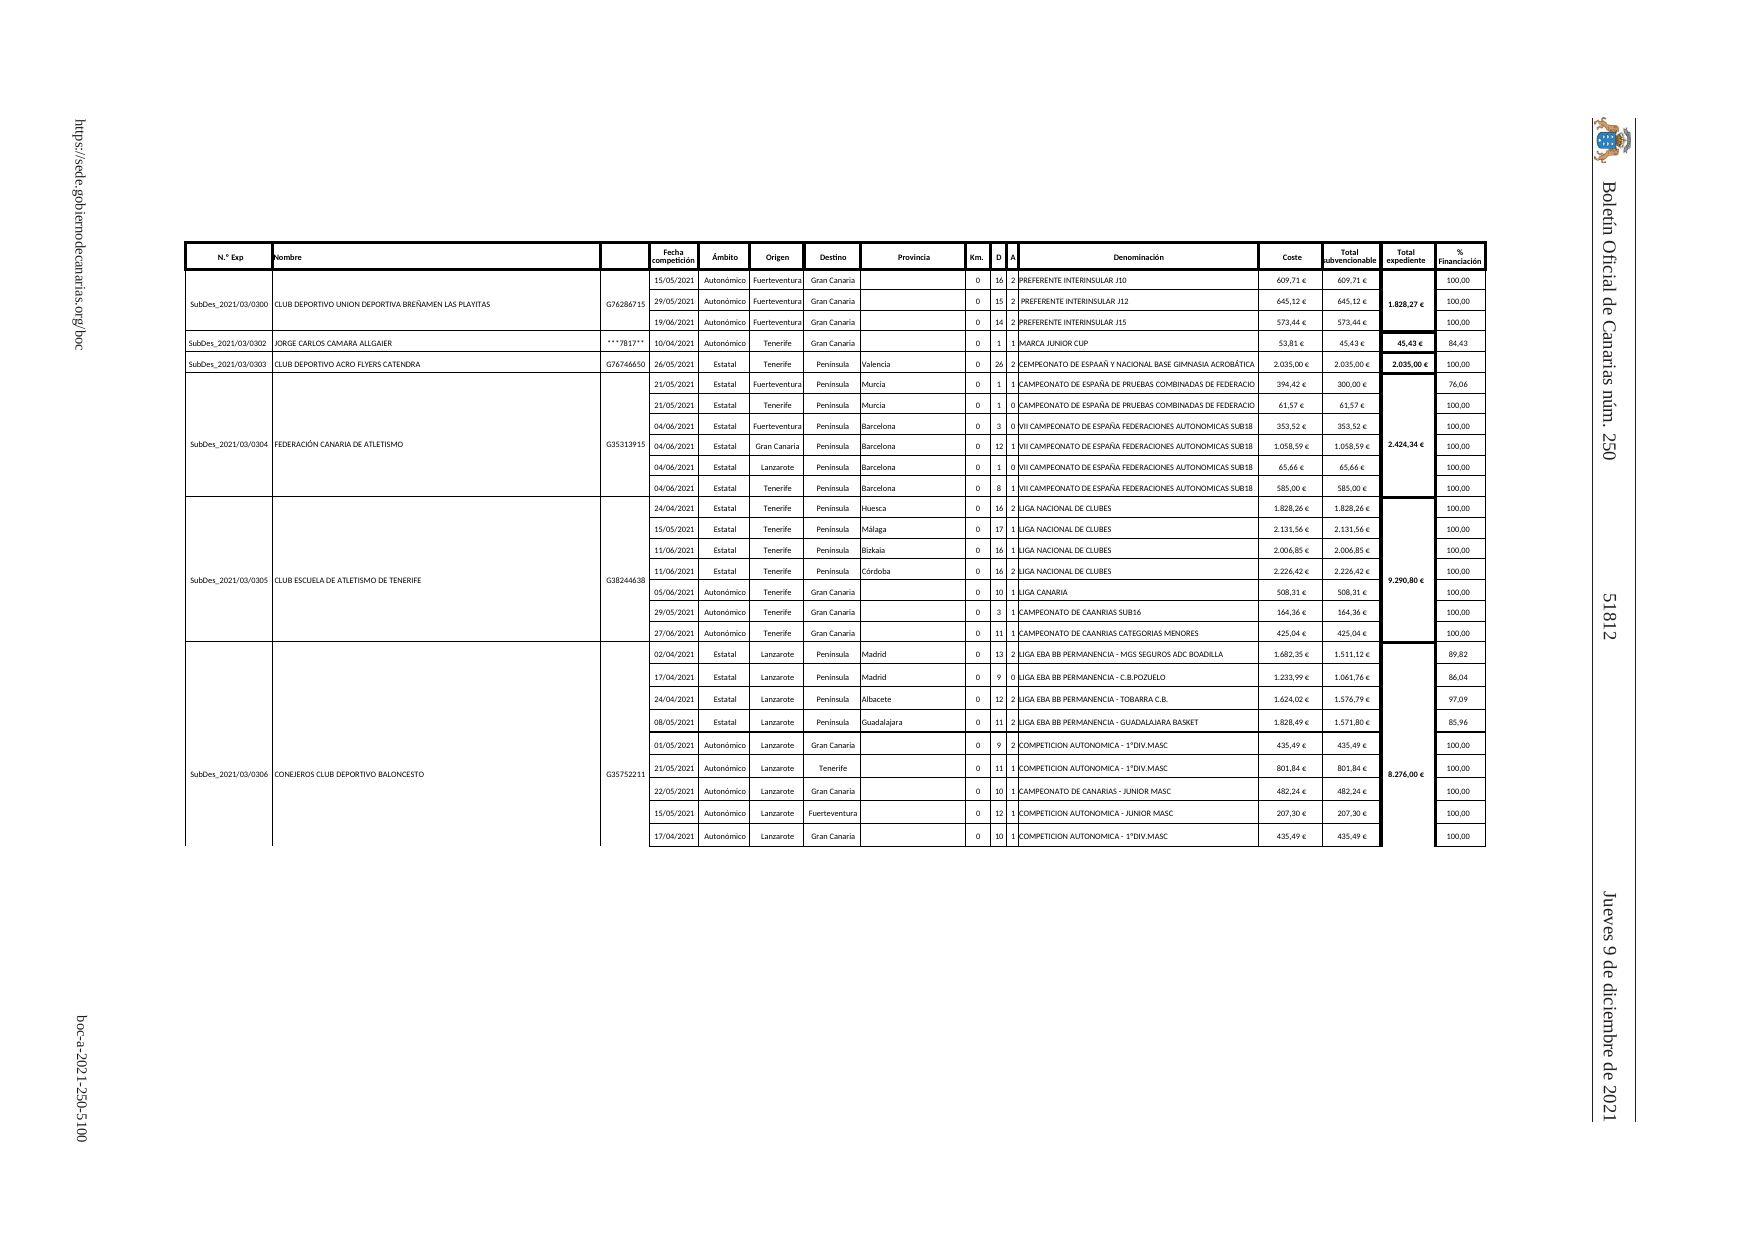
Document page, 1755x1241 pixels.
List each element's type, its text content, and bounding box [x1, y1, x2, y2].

table_cell G35752211 [601, 642, 649, 846]
table_cell 0 [966, 664, 990, 686]
table_cell PREFERENTE INTERINSULAR J10 [1019, 271, 1258, 289]
table_cell 1 [1007, 539, 1018, 558]
table_cell 2 [1007, 687, 1018, 709]
table_cell 100,00 [1437, 518, 1485, 538]
table_cell [861, 601, 965, 621]
table_cell Estatal [699, 373, 749, 392]
table_cell Fuerteventura [750, 414, 803, 434]
table_cell 0 [966, 435, 990, 455]
table_cell 394,42 € [1259, 373, 1322, 392]
table_cell 1 [1007, 778, 1018, 800]
table_cell 1 [1007, 755, 1018, 777]
table_cell SubDes_2021/03/0302 [186, 331, 272, 351]
table_cell Lanzarote [750, 824, 803, 846]
table_cell 10/04/2021 [650, 331, 698, 351]
table_header Nombre [274, 244, 599, 268]
table_cell 13 [991, 642, 1006, 663]
table_cell Autonómico [699, 601, 749, 621]
table_cell 100,00 [1437, 290, 1485, 309]
table_cell 100,00 [1437, 497, 1485, 517]
table_cell 10 [991, 778, 1006, 800]
table_cell 1 [1007, 373, 1018, 392]
table_cell [861, 580, 965, 600]
table_cell 1 [1007, 331, 1018, 351]
table_cell [861, 311, 965, 330]
table_cell Madrid [861, 664, 965, 686]
table_cell 435,49 € [1259, 824, 1322, 846]
table_cell 17/04/2021 [650, 664, 698, 686]
table_cell 76,06 [1437, 373, 1485, 392]
table_cell 2.424,34 € [1383, 375, 1434, 496]
table_cell Barcelona [861, 456, 965, 475]
table_cell 801,84 € [1259, 755, 1322, 777]
table_cell 353,52 € [1323, 414, 1379, 434]
table_cell PREFERENTE INTERINSULAR J15 [1019, 311, 1258, 330]
table_cell CAMPEONATO DE ESPAÑA DE PRUEBAS COMBINADAS DE FEDERACIO [1019, 394, 1258, 413]
table_cell Tenerife [750, 539, 803, 558]
table_cell 0 [1007, 664, 1018, 686]
table_cell Península [804, 559, 860, 579]
table_cell Gran Canaria [804, 331, 860, 351]
table_cell 01/05/2021 [650, 733, 698, 754]
table_header A [1008, 244, 1017, 268]
table_cell 2 [1007, 559, 1018, 579]
table_cell LIGA EBA BB PERMANENCIA - TOBARRA C.B. [1019, 687, 1258, 709]
table_cell [861, 778, 965, 800]
table_cell 100,00 [1437, 801, 1485, 823]
table_cell 17 [991, 518, 1006, 538]
table_cell 15/05/2021 [650, 801, 698, 823]
table_cell 02/04/2021 [650, 642, 698, 663]
table_cell 8 [991, 476, 1006, 496]
table_cell Lanzarote [750, 801, 803, 823]
table_cell [861, 801, 965, 823]
table_cell Bizkaia [861, 539, 965, 558]
table_cell CAMPEONATO DE CANARIAS - JUNIOR MASC [1019, 778, 1258, 800]
table_cell 0 [966, 824, 990, 846]
table_cell Estatal [699, 394, 749, 413]
table_cell 0 [966, 559, 990, 579]
table_cell 16 [991, 271, 1006, 289]
table_cell 1 [1007, 580, 1018, 600]
table_cell CLUB DEPORTIVO UNION DEPORTIVA BREÑAMEN LAS PLAYITAS [273, 271, 600, 330]
table_cell Lanzarote [750, 733, 803, 754]
table_cell Estatal [699, 456, 749, 475]
table_cell Autonómico [699, 271, 749, 289]
table_cell 0 [966, 601, 990, 621]
table_cell 645,12 € [1259, 290, 1322, 309]
table_cell Península [804, 476, 860, 496]
table_cell Gran Canaria [804, 580, 860, 600]
table_cell Fuerteventura [750, 290, 803, 309]
table_cell 1 [1007, 476, 1018, 496]
table_cell 17/04/2021 [650, 824, 698, 846]
table_cell 3 [991, 601, 1006, 621]
table_cell 2 [1007, 352, 1018, 372]
table_cell 573,44 € [1323, 311, 1379, 330]
table_cell 0 [966, 778, 990, 800]
table_cell Gran Canaria [804, 824, 860, 846]
table_cell 22/05/2021 [650, 778, 698, 800]
table_cell Valencia [861, 352, 965, 372]
table_cell 2 [1007, 497, 1018, 517]
table_header Coste [1260, 244, 1321, 268]
table_cell FEDERACIÓN CANARIA DE ATLETISMO [273, 373, 600, 496]
table_cell 482,24 € [1259, 778, 1322, 800]
table_cell 11 [991, 622, 1006, 641]
table_cell G76286715 [601, 271, 649, 330]
table_cell 100,00 [1437, 435, 1485, 455]
table_cell 65,66 € [1323, 456, 1379, 475]
table_cell Autonómico [699, 311, 749, 330]
table_cell 21/05/2021 [650, 373, 698, 392]
table_cell 164,36 € [1259, 601, 1322, 621]
table_cell Estatal [699, 352, 749, 372]
table_cell Córdoba [861, 559, 965, 579]
table_cell 15/05/2021 [650, 518, 698, 538]
table_cell [861, 824, 965, 846]
table_cell Tenerife [750, 559, 803, 579]
table_cell Tenerife [750, 580, 803, 600]
table_cell 04/06/2021 [650, 456, 698, 475]
table_cell 0 [966, 497, 990, 517]
table_cell 0 [1007, 414, 1018, 434]
table_cell 508,31 € [1259, 580, 1322, 600]
table_cell [861, 622, 965, 641]
table_cell 1.828,49 € [1259, 710, 1322, 731]
table_cell 84,43 [1437, 331, 1485, 351]
table_cell Estatal [699, 559, 749, 579]
table_cell Murcia [861, 394, 965, 413]
table_cell Lanzarote [750, 755, 803, 777]
table_cell 29/05/2021 [650, 601, 698, 621]
table_cell 100,00 [1437, 824, 1485, 846]
table_cell COMPETICION AUTONOMICA - 1ºDIV.MASC [1019, 755, 1258, 777]
table_cell 100,00 [1437, 352, 1485, 372]
table_cell 11/06/2021 [650, 539, 698, 558]
table_cell LIGA EBA BB PERMANENCIA - GUADALAJARA BASKET [1019, 710, 1258, 731]
table_cell Tenerife [804, 755, 860, 777]
table_cell 0 [966, 755, 990, 777]
table_cell 100,00 [1437, 311, 1485, 330]
table_cell Estatal [699, 435, 749, 455]
table_cell 85,96 [1437, 710, 1485, 731]
table_cell 2.035,00 € [1383, 354, 1434, 372]
table_header Total expediente [1383, 244, 1434, 268]
table_cell Estatal [699, 539, 749, 558]
table_header Fecha competición [651, 244, 697, 268]
table_cell 1 [1007, 622, 1018, 641]
table_cell 1.511,12 € [1323, 642, 1379, 663]
table_cell LIGA NACIONAL DE CLUBES [1019, 497, 1258, 517]
table_cell Tenerife [750, 476, 803, 496]
table_cell 0 [966, 476, 990, 496]
table_cell 12 [991, 687, 1006, 709]
table_cell Península [804, 518, 860, 538]
table_cell 100,00 [1437, 622, 1485, 641]
table_cell 0 [1007, 394, 1018, 413]
table_cell 425,04 € [1259, 622, 1322, 641]
table_cell 97,09 [1437, 687, 1485, 709]
table_cell Fuerteventura [804, 801, 860, 823]
table_cell CEMPEONATO DE ESPAAÑ Y NACIONAL BASE GIMNASIA ACROBÁTICA [1019, 352, 1258, 372]
table_cell Península [804, 687, 860, 709]
table_cell Gran Canaria [804, 733, 860, 754]
table_header Total subvencionable [1324, 244, 1379, 268]
table_cell 11 [991, 755, 1006, 777]
table_header N.º Exp [187, 244, 271, 268]
table_cell Gran Canaria [804, 311, 860, 330]
table_cell Península [804, 497, 860, 517]
table_cell 0 [966, 733, 990, 754]
table_cell 16 [991, 559, 1006, 579]
table_cell Autonómico [699, 331, 749, 351]
table_cell Barcelona [861, 414, 965, 434]
table_cell Autonómico [699, 622, 749, 641]
table_cell 2.226,42 € [1259, 559, 1322, 579]
table_cell 61,57 € [1259, 394, 1322, 413]
table_cell Estatal [699, 710, 749, 731]
table_cell 0 [966, 710, 990, 731]
table_cell G38244638 [601, 497, 649, 641]
table_cell 45,43 € [1383, 334, 1434, 351]
table_header Denominación [1020, 244, 1257, 268]
table_cell 0 [966, 394, 990, 413]
table_cell 2.006,85 € [1259, 539, 1322, 558]
table_cell 2 [1007, 710, 1018, 731]
table_cell 100,00 [1437, 755, 1485, 777]
table_cell 100,00 [1437, 271, 1485, 289]
table_cell LIGA NACIONAL DE CLUBES [1019, 539, 1258, 558]
table_cell 2.035,00 € [1323, 352, 1379, 372]
table_cell Estatal [699, 476, 749, 496]
table_cell 585,00 € [1259, 476, 1322, 496]
table_cell Gran Canaria [804, 622, 860, 641]
table_cell Estatal [699, 497, 749, 517]
table_cell 609,71 € [1323, 271, 1379, 289]
table_cell 21/05/2021 [650, 755, 698, 777]
table_cell COMPETICION AUTONOMICA - JUNIOR MASC [1019, 801, 1258, 823]
table_cell 300,00 € [1323, 373, 1379, 392]
table_cell Autonómico [699, 733, 749, 754]
table_cell Estatal [699, 518, 749, 538]
table_cell 100,00 [1437, 559, 1485, 579]
table_cell 29/05/2021 [650, 290, 698, 309]
table_cell 12 [991, 435, 1006, 455]
table_cell PREFERENTE INTERINSULAR J12 [1019, 290, 1258, 309]
table_cell 2 [1007, 271, 1018, 289]
table_cell G35313915 [601, 373, 649, 496]
table_cell Península [804, 456, 860, 475]
table_cell ***7817** [601, 331, 649, 351]
table_cell 100,00 [1437, 456, 1485, 475]
table_cell LIGA NACIONAL DE CLUBES [1019, 518, 1258, 538]
table_cell Península [804, 414, 860, 434]
table_cell LIGA EBA BB PERMANENCIA - C.B.POZUELO [1019, 664, 1258, 686]
table_cell Autonómico [699, 778, 749, 800]
table_cell 10 [991, 580, 1006, 600]
table_cell 100,00 [1437, 476, 1485, 496]
table_cell 89,82 [1437, 642, 1485, 663]
text boc-a-2021-250-5100 [74, 1016, 91, 1146]
table_cell 0 [966, 622, 990, 641]
table_cell VII CAMPEONATO DE ESPAÑA FEDERACIONES AUTONOMICAS SUB18 [1019, 476, 1258, 496]
table_cell 15/05/2021 [650, 271, 698, 289]
table_cell VII CAMPEONATO DE ESPAÑA FEDERACIONES AUTONOMICAS SUB18 [1019, 435, 1258, 455]
table_cell 609,71 € [1259, 271, 1322, 289]
table_cell 2.226,42 € [1323, 559, 1379, 579]
table_cell 1 [1007, 801, 1018, 823]
table_cell 26/05/2021 [650, 352, 698, 372]
table_header Origen [751, 244, 802, 268]
table_cell 0 [966, 373, 990, 392]
table_cell SubDes_2021/03/0305 [186, 497, 272, 641]
table_cell 05/06/2021 [650, 580, 698, 600]
table_cell SubDes_2021/03/0304 [186, 373, 272, 496]
table_cell Autonómico [699, 755, 749, 777]
table_cell Lanzarote [750, 456, 803, 475]
table_header Destino [806, 244, 859, 268]
table_cell Estatal [699, 687, 749, 709]
table_cell Fuerteventura [750, 311, 803, 330]
table_cell Autonómico [699, 580, 749, 600]
table_cell 53,81 € [1259, 331, 1322, 351]
table_cell 1 [1007, 601, 1018, 621]
table_cell Tenerife [750, 622, 803, 641]
table_cell 0 [966, 271, 990, 289]
table_cell CONEJEROS CLUB DEPORTIVO BALONCESTO [273, 642, 600, 846]
table_cell Lanzarote [750, 642, 803, 663]
table_cell 2 [1007, 642, 1018, 663]
text https://sede.gobiernodecanarias.org/boc [72, 119, 89, 352]
table_header [602, 244, 648, 268]
table_cell 0 [966, 290, 990, 309]
table_cell 2 [1007, 733, 1018, 754]
text Jueves 9 de diciembre de 2021 [1600, 891, 1621, 1126]
table_cell 27/06/2021 [650, 622, 698, 641]
table_cell 1.061,76 € [1323, 664, 1379, 686]
table_cell 65,66 € [1259, 456, 1322, 475]
table_cell Estatal [699, 642, 749, 663]
table_cell 04/06/2021 [650, 476, 698, 496]
table_cell 0 [966, 331, 990, 351]
table_cell Península [804, 664, 860, 686]
table_cell [861, 331, 965, 351]
table_cell Península [804, 642, 860, 663]
table_cell Península [804, 373, 860, 392]
table_cell Estatal [699, 664, 749, 686]
table_cell [861, 290, 965, 309]
table_cell 04/06/2021 [650, 435, 698, 455]
table_header % Financiación [1437, 244, 1484, 268]
table_cell Albacete [861, 687, 965, 709]
table_cell 482,24 € [1323, 778, 1379, 800]
table_cell 24/04/2021 [650, 687, 698, 709]
table_cell Estatal [699, 414, 749, 434]
table_cell Barcelona [861, 476, 965, 496]
table_cell 21/05/2021 [650, 394, 698, 413]
table_cell Península [804, 352, 860, 372]
table_cell 0 [1007, 456, 1018, 475]
table_cell 1.571,80 € [1323, 710, 1379, 731]
table_cell 2 [1007, 290, 1018, 309]
table_cell 14 [991, 311, 1006, 330]
table_cell Gran Canaria [804, 778, 860, 800]
table_cell 1 [1007, 518, 1018, 538]
table_cell Tenerife [750, 601, 803, 621]
table_cell 15 [991, 290, 1006, 309]
table_cell Fuerteventura [750, 373, 803, 392]
table_cell 100,00 [1437, 580, 1485, 600]
table_cell CAMPEONATO DE CAANRIAS SUB16 [1019, 601, 1258, 621]
table_cell Lanzarote [750, 687, 803, 709]
table_cell 207,30 € [1259, 801, 1322, 823]
table_cell 2.035,00 € [1259, 352, 1322, 372]
table_cell LIGA NACIONAL DE CLUBES [1019, 559, 1258, 579]
table_cell 100,00 [1437, 539, 1485, 558]
table_cell 2 [1007, 311, 1018, 330]
table_cell JORGE CARLOS CAMARA ALLGAIER [273, 331, 600, 351]
table_header D [992, 244, 1005, 268]
table_header Provincia [862, 244, 964, 268]
table_cell 0 [966, 642, 990, 663]
table_cell 1.058,59 € [1323, 435, 1379, 455]
table_cell 207,30 € [1323, 801, 1379, 823]
table_cell 100,00 [1437, 601, 1485, 621]
table_cell 9.290,80 € [1383, 499, 1434, 641]
table_cell 1.682,35 € [1259, 642, 1322, 663]
table_cell SubDes_2021/03/0303 [186, 352, 272, 372]
table_cell Lanzarote [750, 778, 803, 800]
table_cell 100,00 [1437, 778, 1485, 800]
table_cell 1 [1007, 824, 1018, 846]
table_cell 573,44 € [1259, 311, 1322, 330]
table_cell Málaga [861, 518, 965, 538]
table_cell LIGA EBA BB PERMANENCIA - MGS SEGUROS ADC BOADILLA [1019, 642, 1258, 663]
table_cell Guadalajara [861, 710, 965, 731]
table_cell Tenerife [750, 331, 803, 351]
table_cell Península [804, 435, 860, 455]
table_cell 0 [966, 687, 990, 709]
table_cell Huesca [861, 497, 965, 517]
table_cell 04/06/2021 [650, 414, 698, 434]
table_cell 26 [991, 352, 1006, 372]
table_cell MARCA JUNIOR CUP [1019, 331, 1258, 351]
table_cell VII CAMPEONATO DE ESPAÑA FEDERACIONES AUTONOMICAS SUB18 [1019, 456, 1258, 475]
table_cell [861, 271, 965, 289]
table_cell Barcelona [861, 435, 965, 455]
table_cell 425,04 € [1323, 622, 1379, 641]
table_cell 9 [991, 664, 1006, 686]
table_cell 1 [991, 394, 1006, 413]
table_cell 08/05/2021 [650, 710, 698, 731]
table_cell 645,12 € [1323, 290, 1379, 309]
table_cell 1.828,26 € [1259, 497, 1322, 517]
table_header Km. [967, 244, 989, 268]
table_cell 801,84 € [1323, 755, 1379, 777]
table_cell 3 [991, 414, 1006, 434]
table_cell 164,36 € [1323, 601, 1379, 621]
table_cell COMPETICION AUTONOMICA - 1ºDIV.MASC [1019, 824, 1258, 846]
table_cell 2.131,56 € [1259, 518, 1322, 538]
table_cell 100,00 [1437, 414, 1485, 434]
table_cell Tenerife [750, 394, 803, 413]
table_cell Gran Canaria [804, 271, 860, 289]
table_cell 0 [966, 414, 990, 434]
table_cell 585,00 € [1323, 476, 1379, 496]
table_cell 435,49 € [1323, 733, 1379, 754]
table_cell Tenerife [750, 518, 803, 538]
table_cell 1.828,26 € [1323, 497, 1379, 517]
table_cell LIGA CANARIA [1019, 580, 1258, 600]
table_cell 1.233,99 € [1259, 664, 1322, 686]
table_cell COMPETICION AUTONOMICA - 1ºDIV.MASC [1019, 733, 1258, 754]
table_cell CLUB ESCUELA DE ATLETISMO DE TENERIFE [273, 497, 600, 641]
table_header Ámbito [700, 244, 748, 268]
table_cell 24/04/2021 [650, 497, 698, 517]
table_cell 508,31 € [1323, 580, 1379, 600]
table_cell G76746650 [601, 352, 649, 372]
table_cell CAMPEONATO DE ESPAÑA DE PRUEBAS COMBINADAS DE FEDERACIO [1019, 373, 1258, 392]
table_cell Autonómico [699, 801, 749, 823]
table_cell 9 [991, 733, 1006, 754]
table_cell Península [804, 539, 860, 558]
table_cell 353,52 € [1259, 414, 1322, 434]
table_cell Gran Canaria [804, 290, 860, 309]
table_cell 0 [966, 456, 990, 475]
table_cell 16 [991, 497, 1006, 517]
table_cell 1 [1007, 435, 1018, 455]
table_cell SubDes_2021/03/0306 [186, 642, 272, 846]
table_cell Península [804, 710, 860, 731]
table_cell 1.828,27 € [1383, 271, 1434, 330]
table_cell 100,00 [1437, 733, 1485, 754]
table_cell [861, 733, 965, 754]
table_cell Península [804, 394, 860, 413]
table_cell Fuerteventura [750, 271, 803, 289]
table_cell Gran Canaria [750, 435, 803, 455]
table_cell 10 [991, 824, 1006, 846]
text Boletín Oficial de Canarias núm. 250 [1599, 181, 1621, 464]
table_cell 61,57 € [1323, 394, 1379, 413]
table_cell 435,49 € [1323, 824, 1379, 846]
table_cell 1 [991, 373, 1006, 392]
table_cell 100,00 [1437, 394, 1485, 413]
table_cell Lanzarote [750, 710, 803, 731]
table_cell 0 [966, 518, 990, 538]
table_cell VII CAMPEONATO DE ESPAÑA FEDERACIONES AUTONOMICAS SUB18 [1019, 414, 1258, 434]
table_cell Autonómico [699, 290, 749, 309]
table_cell 1.576,79 € [1323, 687, 1379, 709]
table_cell 19/06/2021 [650, 311, 698, 330]
table_cell 45,43 € [1323, 331, 1379, 351]
table_cell 1 [991, 331, 1006, 351]
table_cell 86,04 [1437, 664, 1485, 686]
table_cell 0 [966, 580, 990, 600]
table_cell Murcia [861, 373, 965, 392]
table_cell 1 [991, 456, 1006, 475]
table_cell 0 [966, 352, 990, 372]
table_cell 12 [991, 801, 1006, 823]
table_cell 2.131,56 € [1323, 518, 1379, 538]
table_cell 1.624,02 € [1259, 687, 1322, 709]
table_cell 0 [966, 801, 990, 823]
table_cell Tenerife [750, 497, 803, 517]
table_cell Tenerife [750, 352, 803, 372]
table_cell SubDes_2021/03/0300 [186, 271, 272, 330]
table_cell 0 [966, 311, 990, 330]
table_cell 435,49 € [1259, 733, 1322, 754]
table_cell 1.058,59 € [1259, 435, 1322, 455]
table_cell CAMPEONATO DE CAANRIAS CATEGORIAS MENORES [1019, 622, 1258, 641]
table_cell 2.006,85 € [1323, 539, 1379, 558]
table_cell 0 [966, 539, 990, 558]
table_cell Autonómico [699, 824, 749, 846]
table_cell Lanzarote [750, 664, 803, 686]
table_cell [861, 755, 965, 777]
table_cell 16 [991, 539, 1006, 558]
table_cell Madrid [861, 642, 965, 663]
table_cell Gran Canaria [804, 601, 860, 621]
table_cell CLUB DEPORTIVO ACRO FLYERS CATENDRA [273, 352, 600, 372]
table_cell 11/06/2021 [650, 559, 698, 579]
text 51812 [1600, 593, 1621, 642]
table_cell 8.276,00 € [1383, 644, 1434, 846]
table_cell 11 [991, 710, 1006, 731]
